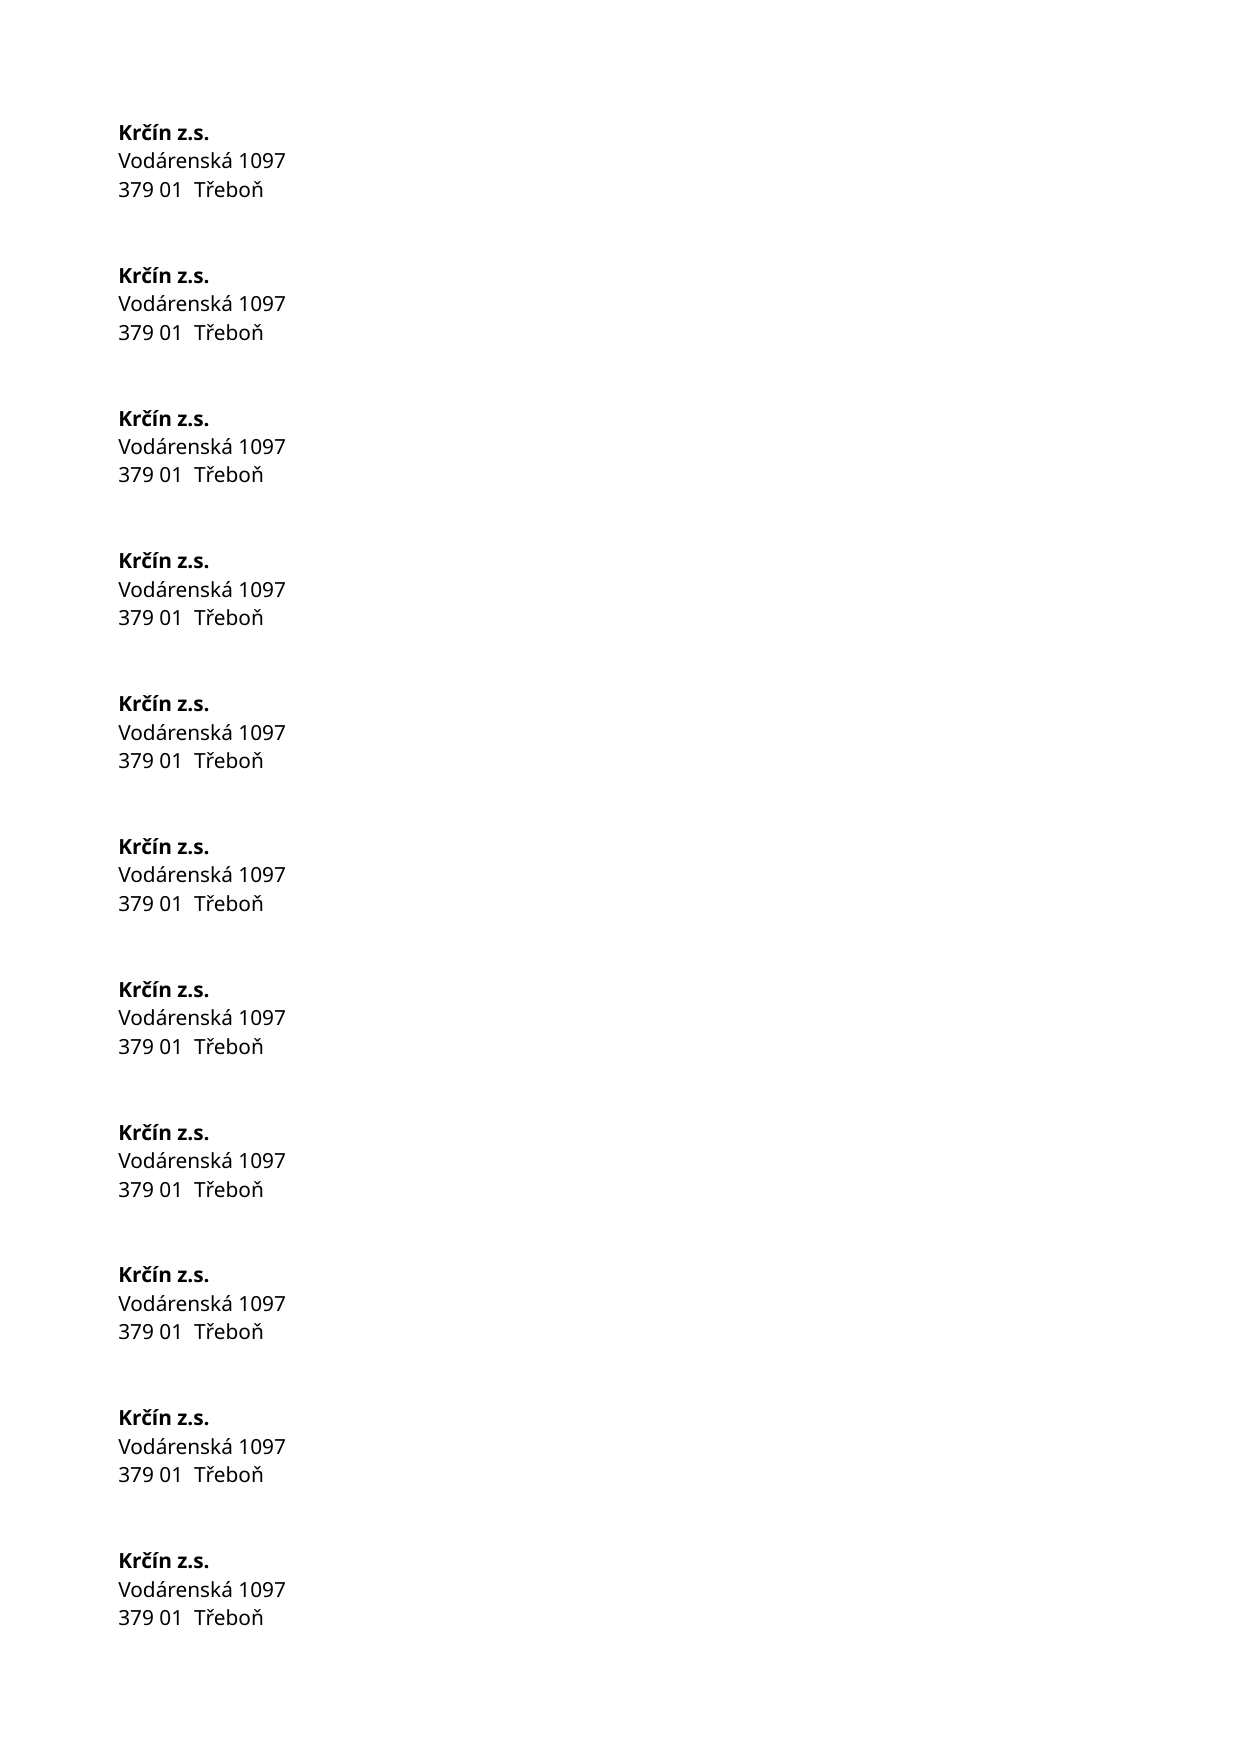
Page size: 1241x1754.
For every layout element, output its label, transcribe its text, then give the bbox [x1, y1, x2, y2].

text 379 01 Třeboň [118, 1317, 1122, 1346]
text Vodárenská 1097 [118, 1432, 1122, 1460]
text Krčín z.s. [118, 404, 1122, 432]
text 379 01 Třeboň [118, 603, 1122, 632]
text 379 01 Třeboň [118, 1175, 1122, 1203]
text Vodárenská 1097 [118, 718, 1122, 746]
text Vodárenská 1097 [118, 147, 1122, 175]
text Krčín z.s. [118, 118, 1122, 147]
text Vodárenská 1097 [118, 1575, 1122, 1603]
text 379 01 Třeboň [118, 1460, 1122, 1489]
text 379 01 Třeboň [118, 318, 1122, 346]
text Vodárenská 1097 [118, 289, 1122, 318]
text 379 01 Třeboň [118, 175, 1122, 203]
text 379 01 Třeboň [118, 1032, 1122, 1060]
text Krčín z.s. [118, 1261, 1122, 1289]
text 379 01 Třeboň [118, 461, 1122, 489]
text Krčín z.s. [118, 1118, 1122, 1146]
text Vodárenská 1097 [118, 1289, 1122, 1317]
text Vodárenská 1097 [118, 575, 1122, 603]
text Krčín z.s. [118, 1403, 1122, 1432]
text Vodárenská 1097 [118, 1146, 1122, 1175]
text Vodárenská 1097 [118, 432, 1122, 461]
text Krčín z.s. [118, 1546, 1122, 1575]
text Vodárenská 1097 [118, 861, 1122, 889]
text Krčín z.s. [118, 832, 1122, 861]
text 379 01 Třeboň [118, 889, 1122, 917]
text Krčín z.s. [118, 547, 1122, 575]
text Krčín z.s. [118, 261, 1122, 289]
text 379 01 Třeboň [118, 1603, 1122, 1632]
text Krčín z.s. [118, 689, 1122, 718]
text Krčín z.s. [118, 975, 1122, 1003]
text Vodárenská 1097 [118, 1003, 1122, 1032]
text 379 01 Třeboň [118, 746, 1122, 775]
